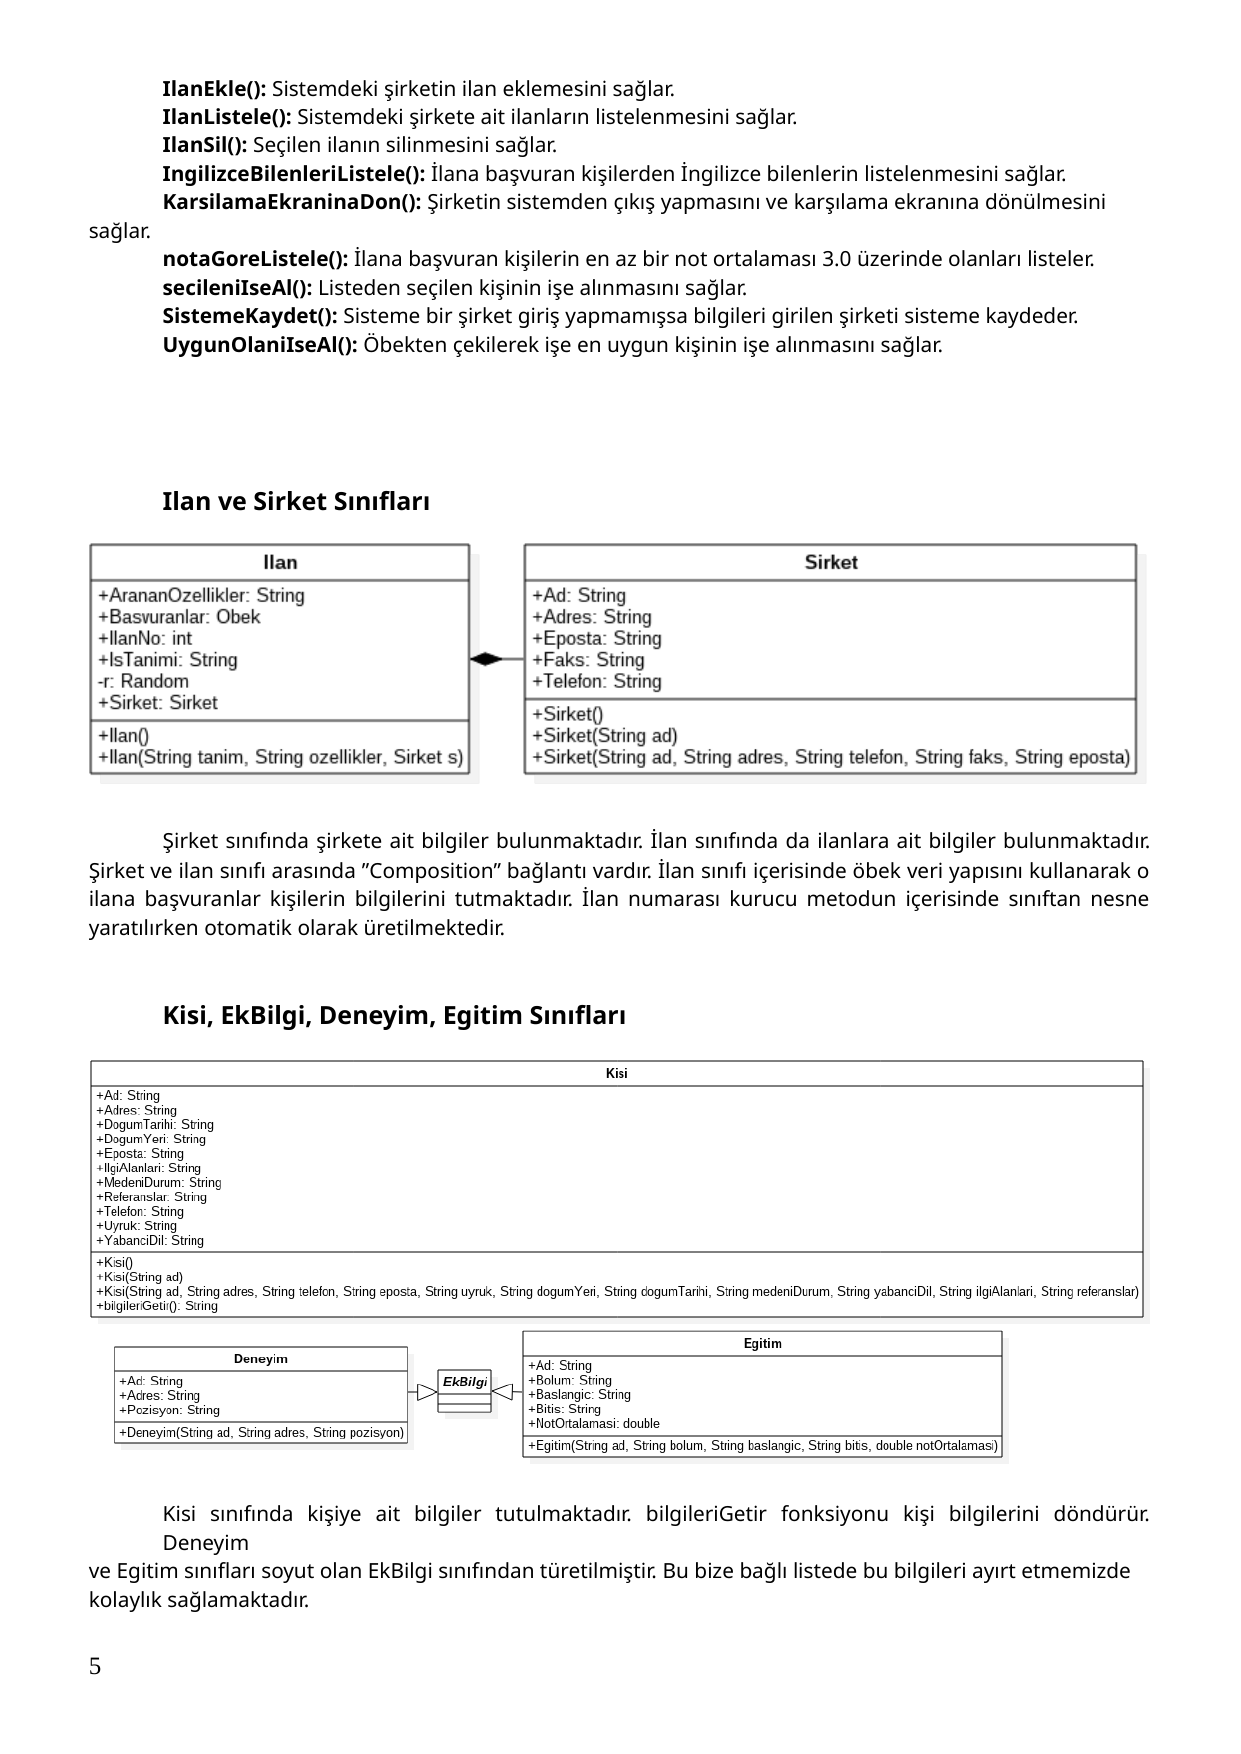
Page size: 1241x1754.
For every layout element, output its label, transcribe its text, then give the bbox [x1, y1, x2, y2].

text secileniIseAl(): Listeden seçilen kişinin işe alınmasını sağlar. [88, 273, 1152, 301]
text ve Egitim sınıfları soyut olan EkBilgi sınıfından türetilmiştir. Bu bize bağlı listede bu bilgileri ayırt etmemizde [88, 1557, 1152, 1585]
text IlanSil(): Seçilen ilanın silinmesini sağlar. [88, 131, 1152, 159]
text SistemeKaydet(): Sisteme bir şirket giriş yapmamışsa bilgileri girilen şirketi sisteme kaydeder. [88, 301, 1152, 330]
picture [88, 1060, 1152, 1466]
text Kisi, EkBilgi, Deneyim, Egitim Sınıfları [88, 998, 1152, 1032]
text kolaylık sağlamaktadır. [88, 1585, 1152, 1613]
text IlanEkle(): Sistemdeki şirketin ilan eklemesini sağlar. [88, 74, 1152, 102]
text KarsilamaEkraninaDon(): Şirketin sistemden çıkış yapmasını ve karşılama ekranına dönülmesini sağlar. [88, 187, 1152, 244]
text Ilan ve Sirket Sınıfları [88, 483, 1152, 517]
text notaGoreListele(): İlana başvuran kişilerin en az bir not ortalaması 3.0 üzerinde olanları listeler. [88, 244, 1152, 273]
text IlanListele(): Sistemdeki şirkete ait ilanların listelenmesini sağlar. [88, 102, 1152, 131]
text IngilizceBilenleriListele(): İlana başvuran kişilerden İngilizce bilenlerin listelenmesini sağlar. [88, 159, 1152, 187]
text UygunOlaniIseAl(): Öbekten çekilerek işe en uygun kişinin işe alınmasını sağlar. [88, 330, 1152, 358]
text Şirket sınıfında şirkete ait bilgiler bulunmaktadır. İlan sınıfında da ilanlara ait bilgiler bulunmaktadır. Şirket ve ilan sınıfı arasında ”Composition” bağlantı vardır. İlan sınıfı içerisinde öbek veri yapısını kullanarak o ilana başvuranlar kişilerin bilgilerini tutmaktadır. İlan numarası kurucu metodun içerisinde sınıftan nesne yaratılırken otomatik olarak üretilmektedir. [88, 822, 1152, 941]
text Kisi sınıfında kişiye ait bilgiler tutulmaktadır. bilgileriGetir fonksiyonu kişi bilgilerini döndürür. Deneyim [88, 1494, 1152, 1557]
picture [88, 542, 1152, 788]
